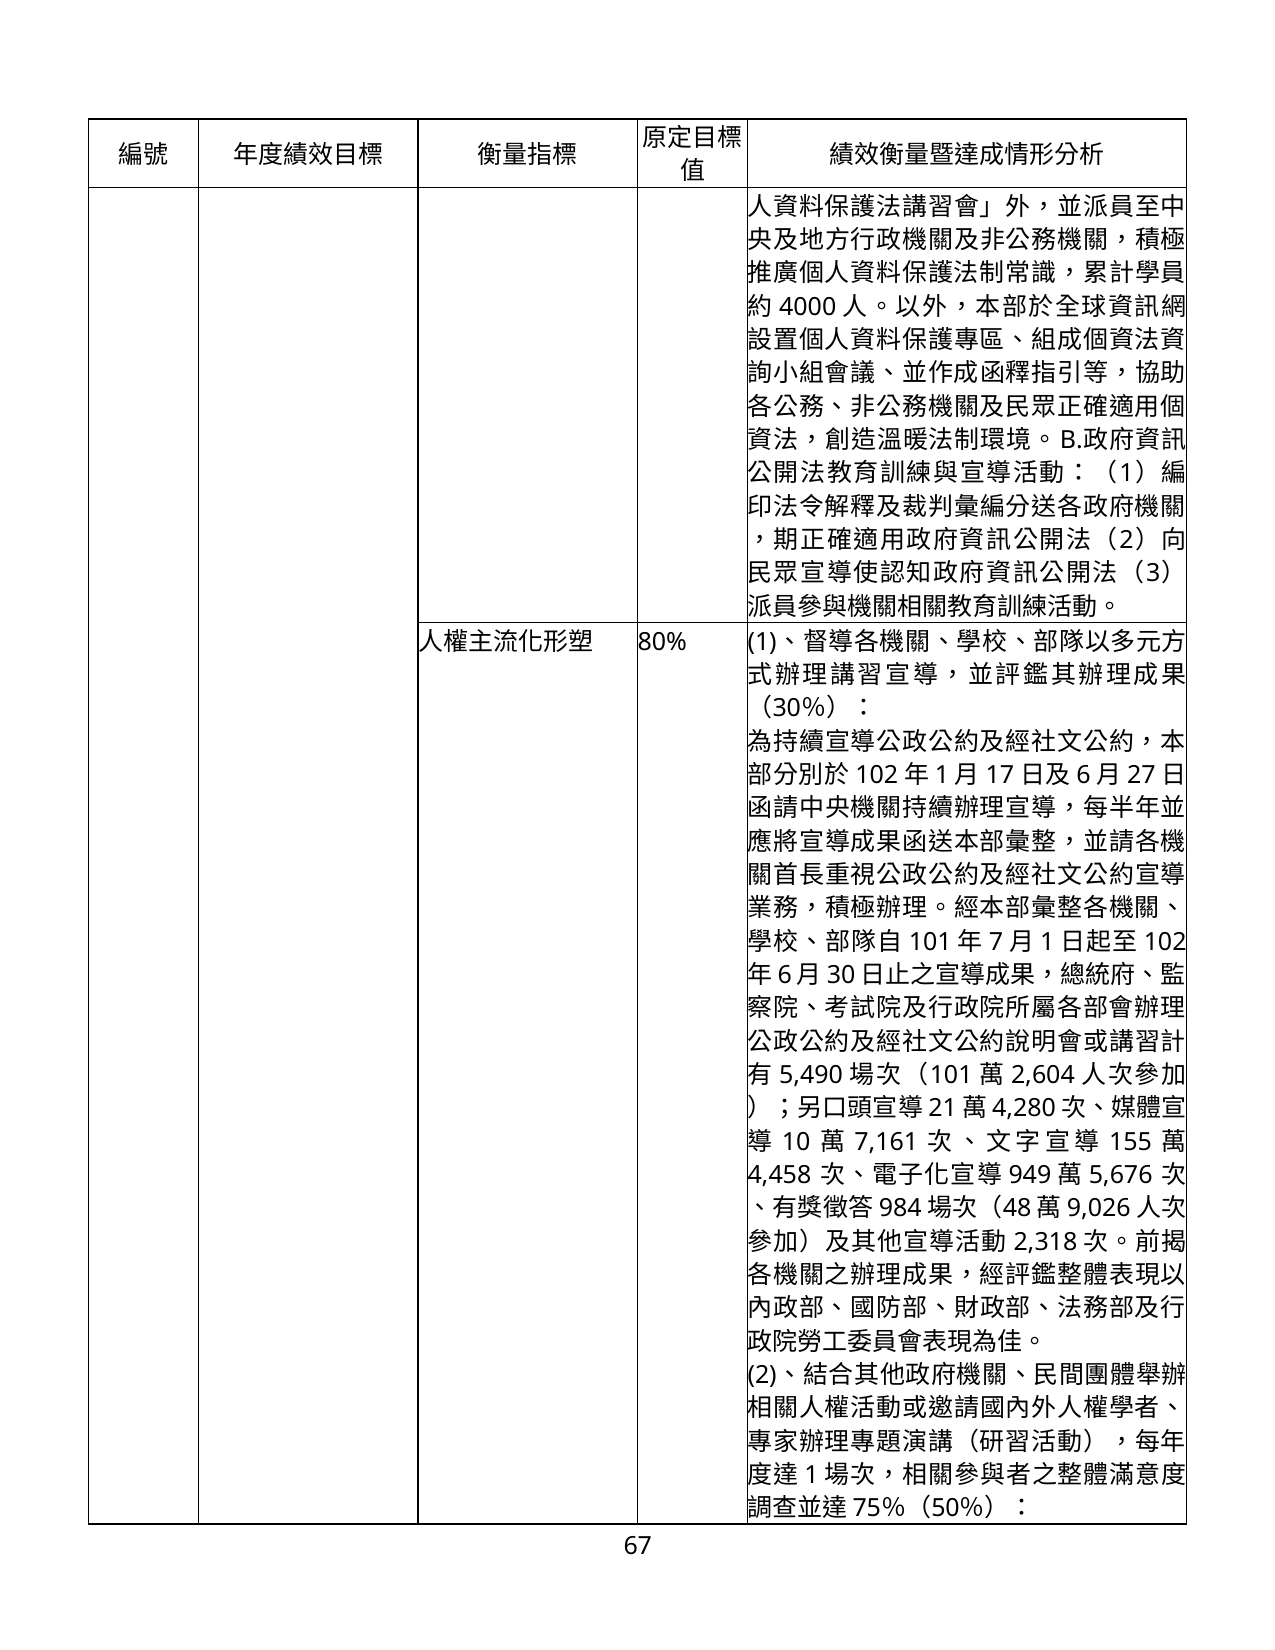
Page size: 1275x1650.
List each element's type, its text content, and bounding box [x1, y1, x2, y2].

table_cell [199, 188, 417, 1523]
table_cell [638, 188, 747, 622]
table_header 衡量指標 [419, 120, 637, 186]
table_cell [89, 188, 198, 1523]
table_cell (1)、督導各機關、學校、部隊以多元方式辦理講習宣導，並評鑑其辦理成果（30％）： 為持續宣導公政公約及經社文公約，本部分別於102年1月17日及6月27日函請中央機關持續辦理宣導，每半年並應將宣導成果函送本部彙整，並請各機關首長重視公政公約及經社文公約宣導業務，積極辦理。經本部彙整各機關、學校、部隊自101年7月1日起至102年6月30日止之宣導成果，總統府、監察院、考試院及行政院所屬各部會辦理公政公約及經社文公約說明會或講習計有5,490場次（101萬2,604人次參加）；另口頭宣導21萬4,280次、媒體宣導10萬7,161次、文字宣導155萬4,458 次、電子化宣導949萬5,676 次、有獎徵答984場次（48萬9,026人次參加）及其他宣導活動2,318次。前揭各機關之辦理成果，經評鑑整體表現以內政部、國防部、財政部、法務部及行政院勞工委員會表現為佳。 (2)、結合其他政府機關、民間團體舉辦相關人權活動或邀請國內外人權學者、專家辦理專題演講（研習活動），每年度達1場次，相關參與者之整體滿意度調查並達75％（50％）： [748, 623, 1186, 1523]
table_header 績效衡量暨達成情形分析 [748, 120, 1186, 186]
table_header 原定目標值 [638, 120, 747, 186]
table_cell 人資料保護法講習會」外，並派員至中央及地方行政機關及非公務機關，積極推廣個人資料保護法制常識，累計學員約4000人。以外，本部於全球資訊網設置個人資料保護專區、組成個資法資詢小組會議、並作成函釋指引等，協助各公務、非公務機關及民眾正確適用個資法，創造溫暖法制環境。B.政府資訊公開法教育訓練與宣導活動：（1）編印法令解釋及裁判彙編分送各政府機關，期正確適用政府資訊公開法（2）向民眾宣導使認知政府資訊公開法（3）派員參與機關相關教育訓練活動。 [748, 188, 1186, 622]
table_header 年度績效目標 [199, 120, 417, 186]
table_header 編號 [89, 120, 198, 186]
table_cell 80% [638, 623, 747, 1523]
table_cell 人權主流化形塑 [419, 623, 637, 1523]
table_cell [419, 188, 637, 622]
